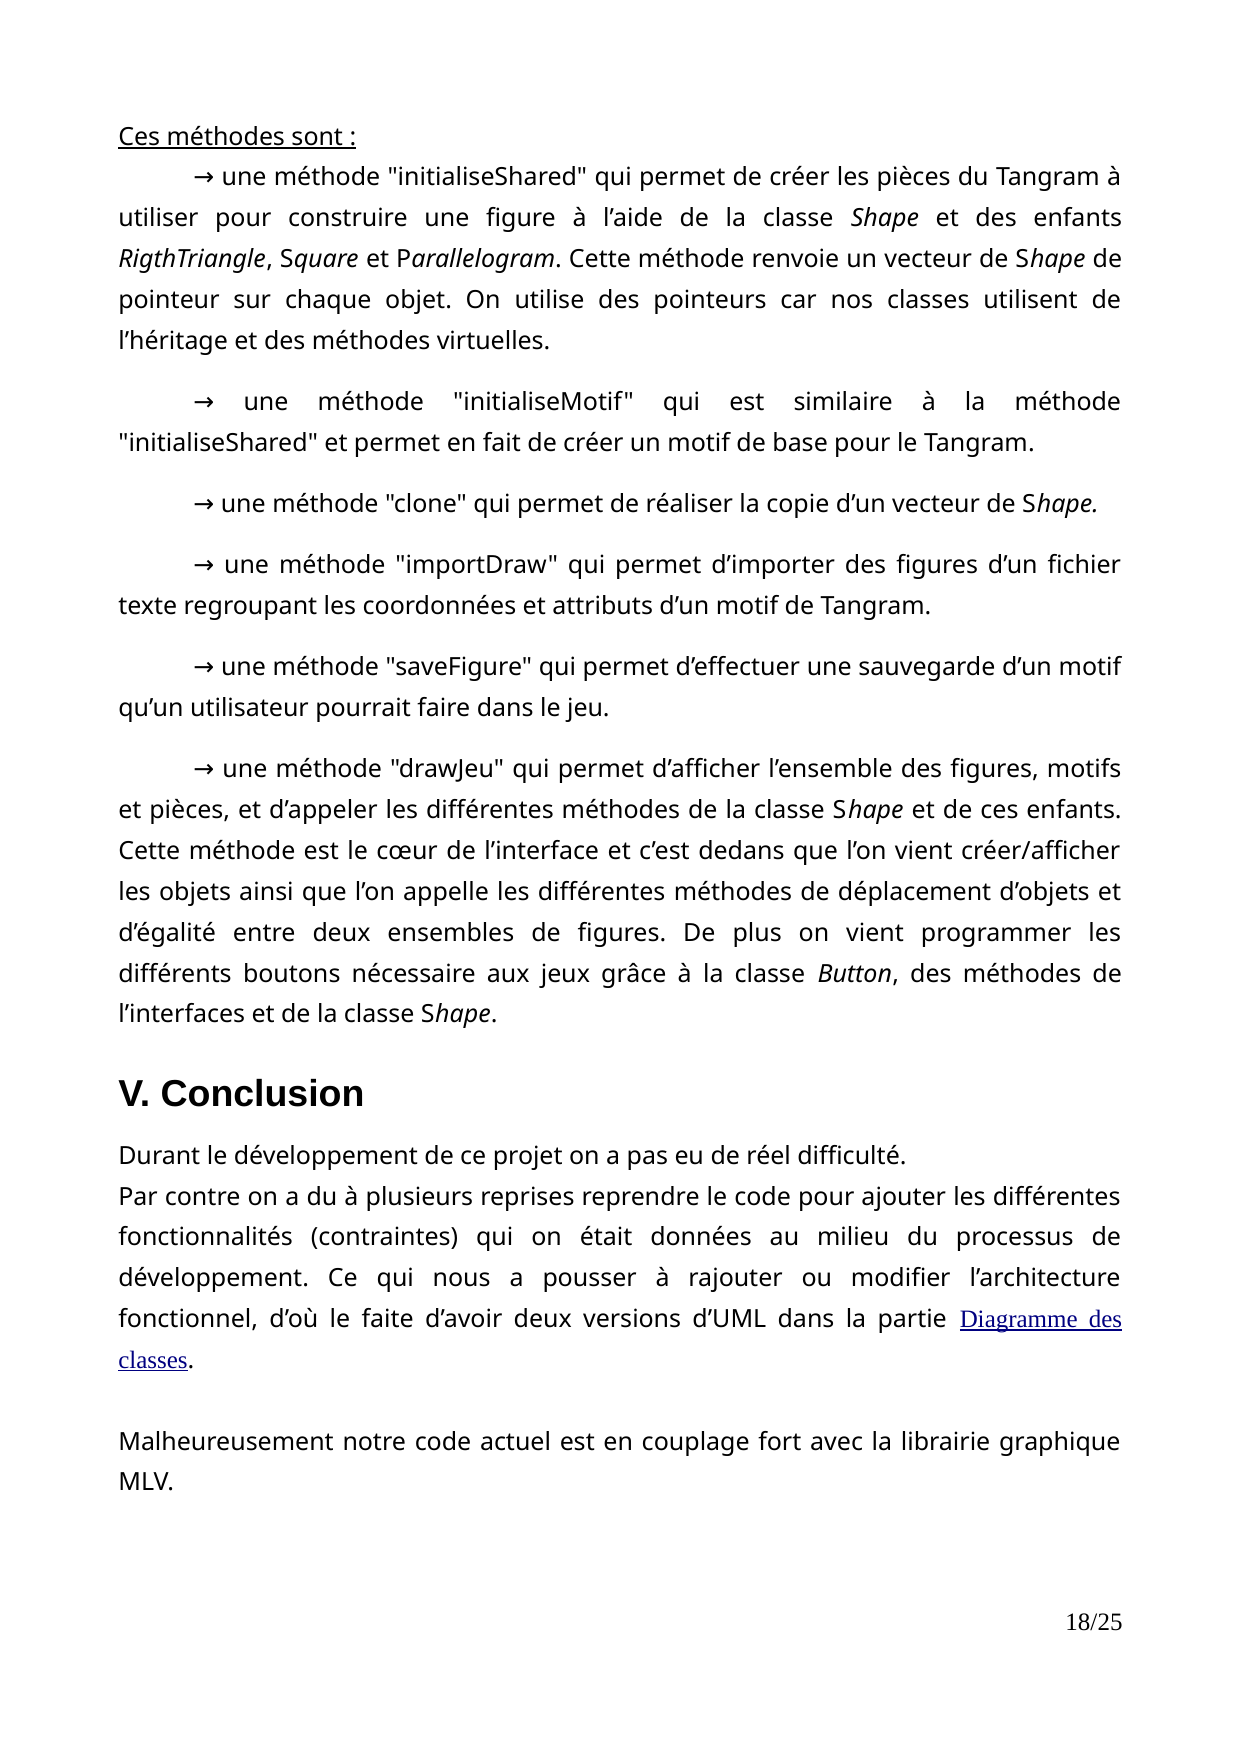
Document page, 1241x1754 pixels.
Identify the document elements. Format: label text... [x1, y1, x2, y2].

text Par contre on a du à plusieurs reprises reprendre le code pour ajouter les différentes fonctionnalités (contraintes) qui on était données au milieu du processus de développement. Ce qui nous a pousser à rajouter ou modifier l’architecture fonctionnel, d’où le faite d’avoir deux versions d’UML dans la partie Diagramme des classes. [118, 1178, 1122, 1376]
text → une méthode "saveFigure" qui permet d’effectuer une sauvegarde d’un motif qu’un utilisateur pourrait faire dans le jeu. [118, 649, 1122, 724]
text → une méthode "drawJeu" qui permet d’afficher l’ensemble des figures, motifs et pièces, et d’appeler les différentes méthodes de la classe Shape et de ces enfants. Cette méthode est le cœur de l’interface et c’est dedans que l’on vient créer/afficher les objets ainsi que l’on appelle les différentes méthodes de déplacement d’objets et d’égalité entre deux ensembles de figures. De plus on vient programmer les différents boutons nécessaire aux jeux grâce à la classe Button, des méthodes de l’interfaces et de la classe Shape. [118, 751, 1122, 1030]
text Malheureusement notre code actuel est en couplage fort avec la librairie graphique MLV. [118, 1423, 1122, 1498]
text Ces méthodes sont : [118, 118, 1122, 152]
text → une méthode "initialiseMotif" qui est similaire à la méthode "initialiseShared" et permet en fait de créer un motif de base pour le Tangram. [118, 383, 1122, 458]
text → une méthode "clone" qui permet de réaliser la copie d’un vecteur de Shape. [118, 486, 1122, 520]
text Durant le développement de ce projet on a pas eu de réel difficulté. [118, 1137, 1122, 1171]
subtitle V. Conclusion [118, 1071, 1122, 1114]
text → une méthode "initialiseShared" qui permet de créer les pièces du Tangram à utiliser pour construire une figure à l’aide de la classe Shape et des enfants RigthTriangle, Square et Parallelogram. Cette méthode renvoie un vecteur de Shape de pointeur sur chaque objet. On utilise des pointeurs car nos classes utilisent de l’héritage et des méthodes virtuelles. [118, 159, 1122, 356]
text → une méthode "importDraw" qui permet d’importer des figures d’un fichier texte regroupant les coordonnées et attributs d’un motif de Tangram. [118, 547, 1122, 622]
